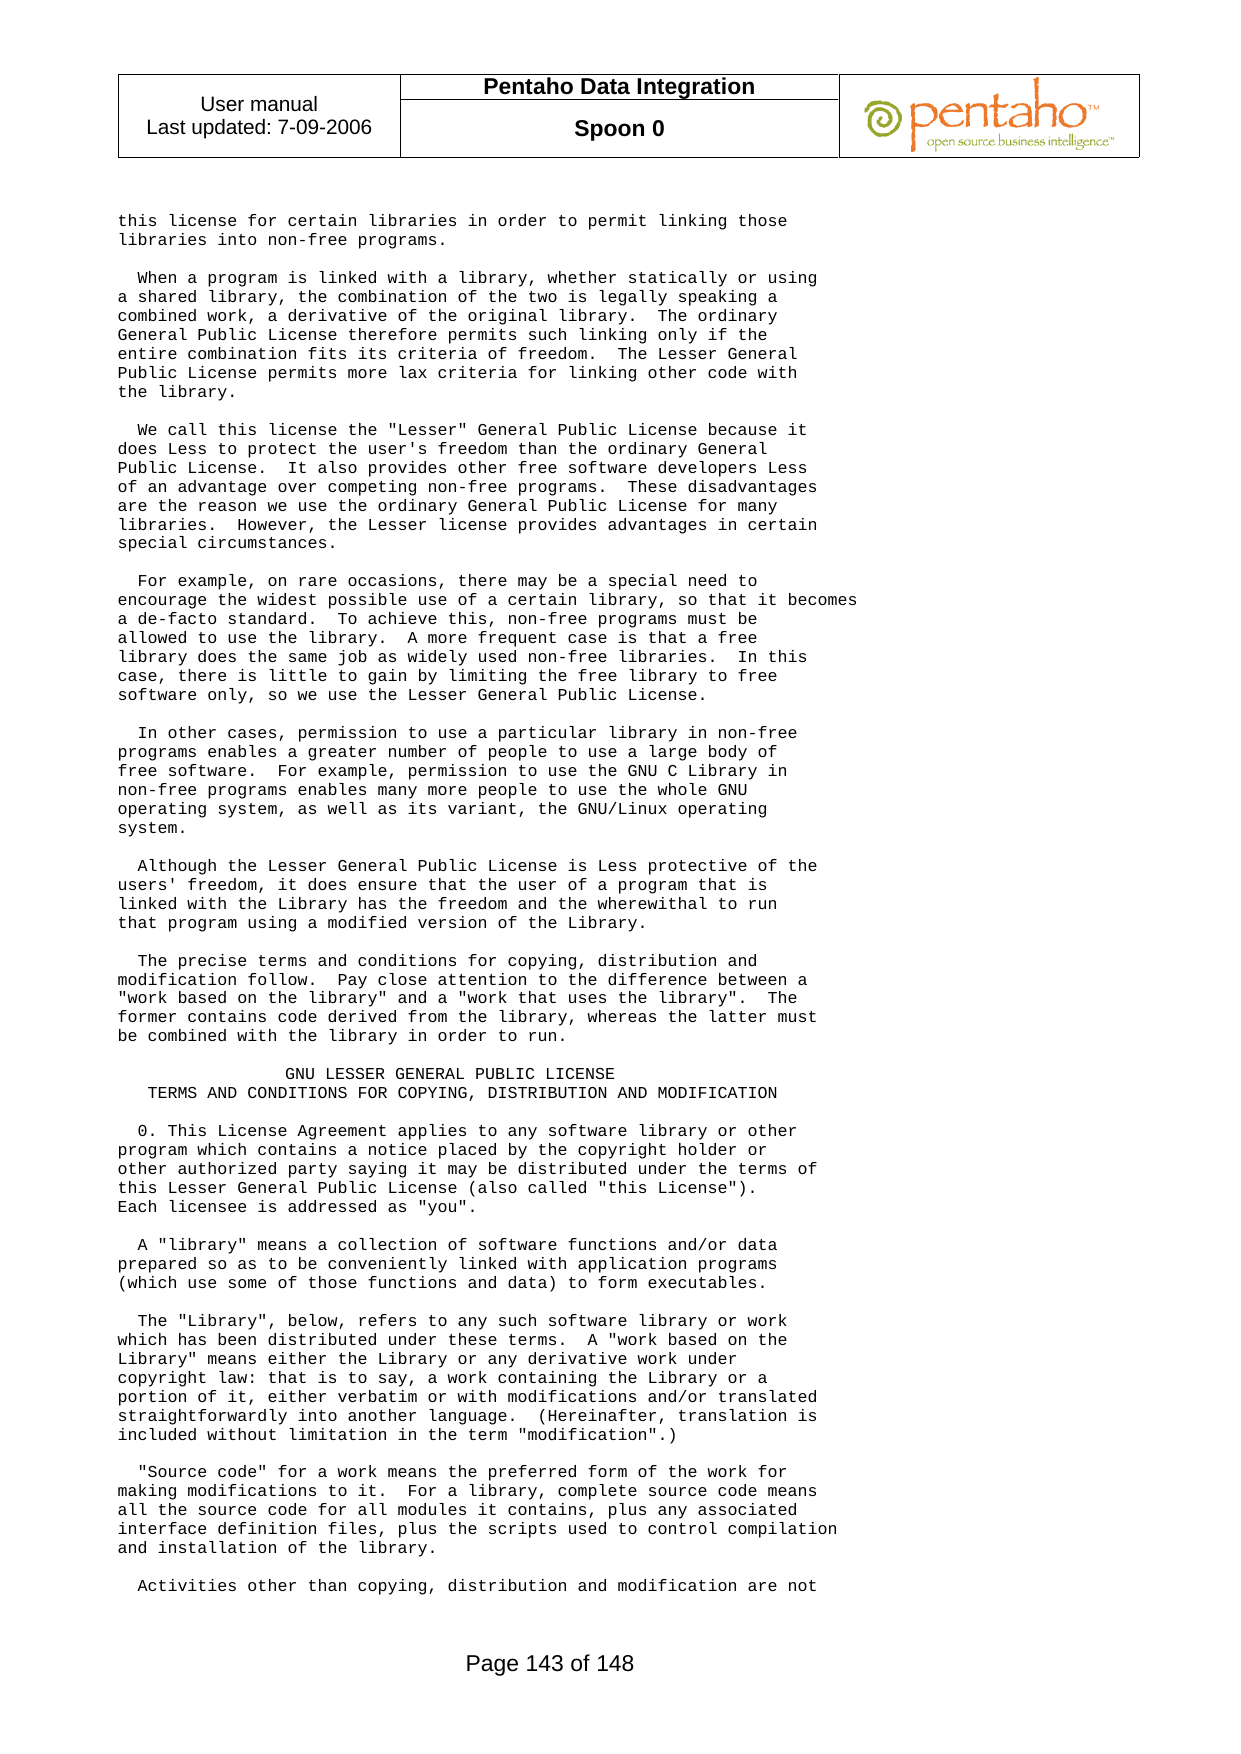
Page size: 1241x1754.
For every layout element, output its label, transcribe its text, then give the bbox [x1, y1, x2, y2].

text this license for certain libraries in order to permit linking those libraries into non-free programs. When a program is linked with a library, whether statically or using a shared library, the combination of the two is legally speaking a combined work, a derivative of the original library. The ordinary General Public License therefore permits such linking only if the entire combination fits its criteria of freedom. The Lesser General Public License permits more lax criteria for linking other code with the library. We call this license the "Lesser" General Public License because it does Less to protect the user's freedom than the ordinary General Public License. It also provides other free software developers Less of an advantage over competing non-free programs. These disadvantages are the reason we use the ordinary General Public License for many libraries. However, the Lesser license provides advantages in certain special circumstances. For example, on rare occasions, there may be a special need to encourage the widest possible use of a certain library, so that it becomes a de-facto standard. To achieve this, non-free programs must be allowed to use the library. A more frequent case is that a free library does the same job as widely used non-free libraries. In this case, there is little to gain by limiting the free library to free software only, so we use the Lesser General Public License. In other cases, permission to use a particular library in non-free programs enables a greater number of people to use a large body of free software. For example, permission to use the GNU C Library in non-free programs enables many more people to use the whole GNU operating system, as well as its variant, the GNU/Linux operating system. Although the Lesser General Public License is Less protective of the users' freedom, it does ensure that the user of a program that is linked with the Library has the freedom and the wherewithal to run that program using a modified version of the Library. The precise terms and conditions for copying, distribution and modification follow. Pay close attention to the difference between a "work based on the library" and a "work that uses the library". The former contains code derived from the library, whereas the latter must be combined with the library in order to run. GNU LESSER GENERAL PUBLIC LICENSE TERMS AND CONDITIONS FOR COPYING, DISTRIBUTION AND MODIFICATION 0. This License Agreement applies to any software library or other program which contains a notice placed by the copyright holder or other authorized party saying it may be distributed under the terms of this Lesser General Public License (also called "this License"). Each licensee is addressed as "you". A "library" means a collection of software functions and/or data prepared so as to be conveniently linked with application programs (which use some of those functions and data) to form executables. The "Library", below, refers to any such software library or work which has been distributed under these terms. A "work based on the Library" means either the Library or any derivative work under copyright law: that is to say, a work containing the Library or a portion of it, either verbatim or with modifications and/or translated straightforwardly into another language. (Hereinafter, translation is included without limitation in the term "modification".) "Source code" for a work means the preferred form of the work for making modifications to it. For a library, complete source code means all the source code for all modules it contains, plus any associated interface definition files, plus the scripts used to control compilation and installation of the library. Activities other than copying, distribution and modification are not [117, 213, 1137, 1597]
